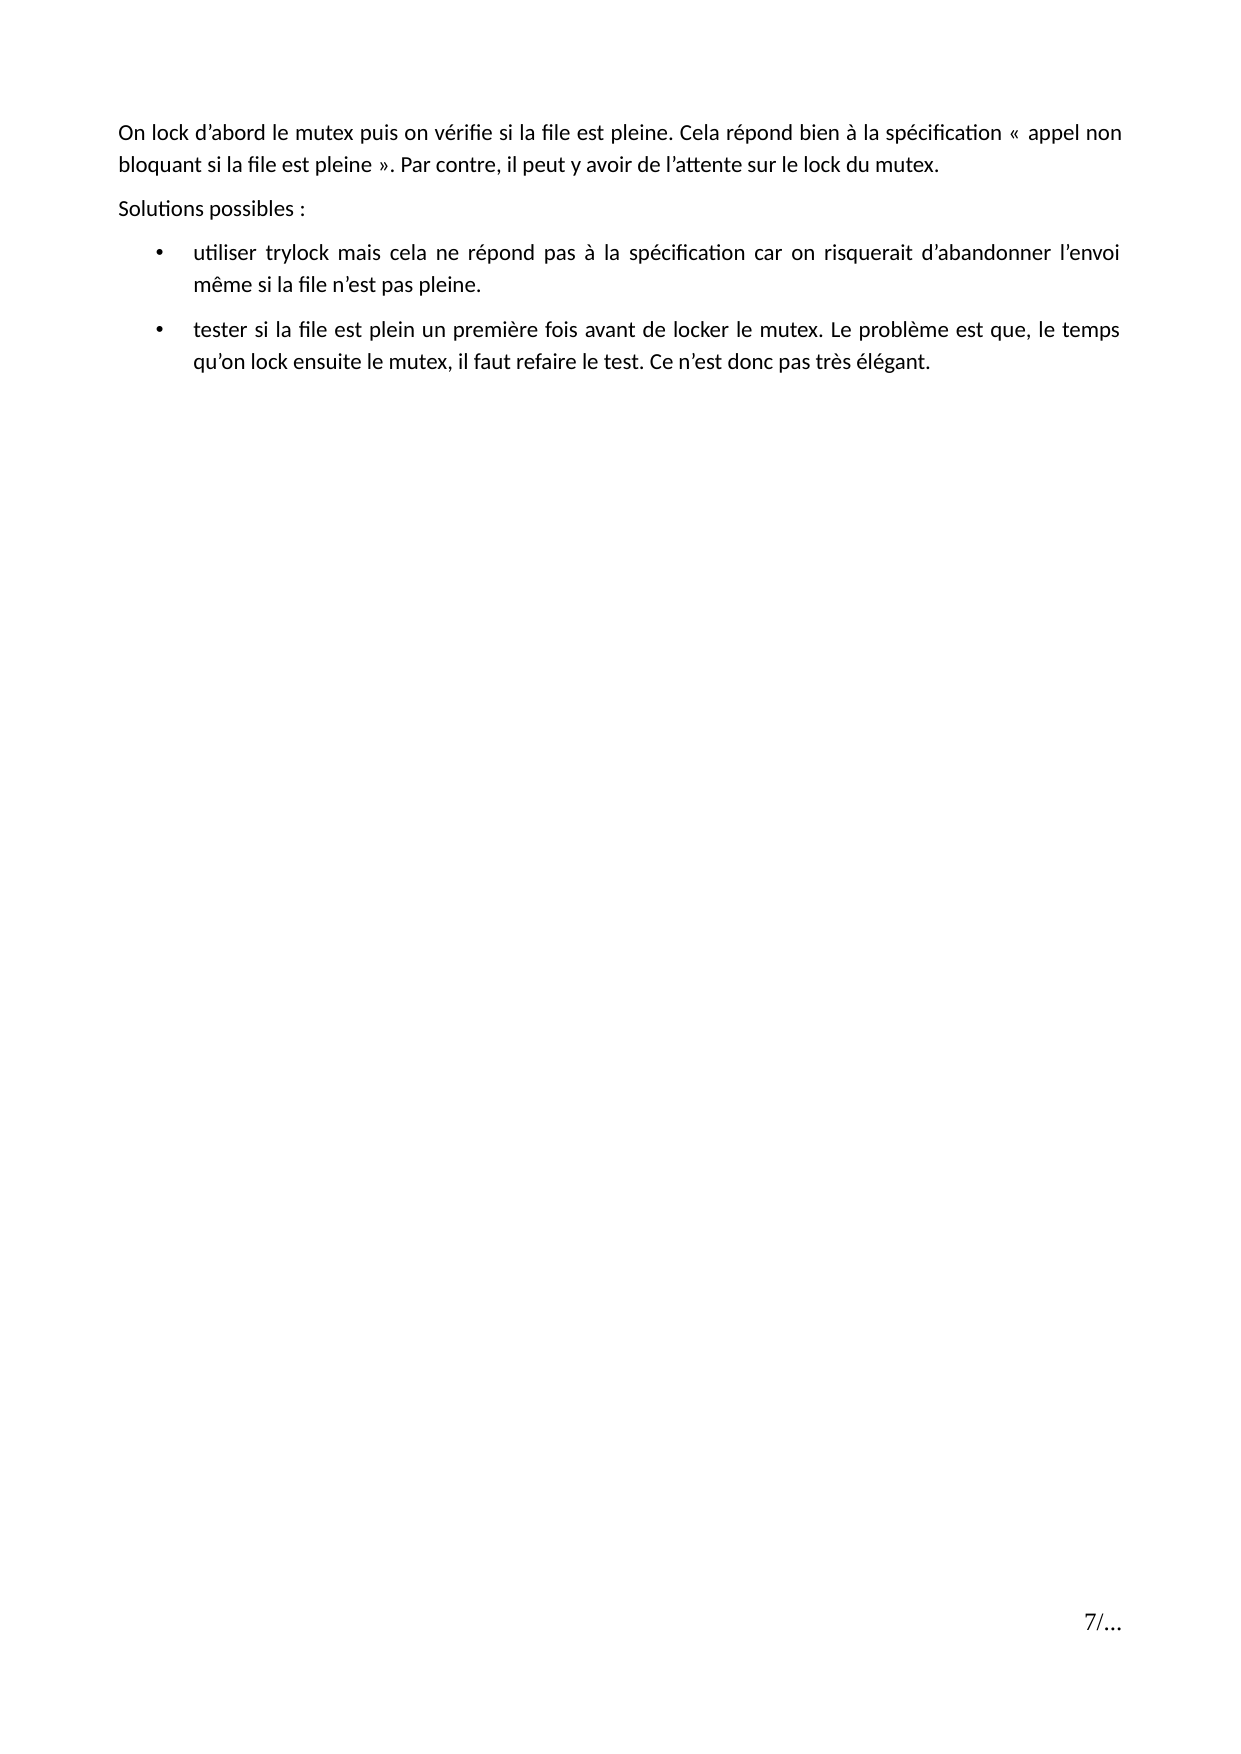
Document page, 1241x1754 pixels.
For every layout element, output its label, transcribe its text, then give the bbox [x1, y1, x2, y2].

list utiliser trylock mais cela ne répond pas à la spécification car on risquerait d’abandonner l’envoi même si la file n’est pas pleine. [156, 238, 1122, 299]
list tester si la file est plein un première fois avant de locker le mutex. Le problème est que, le temps qu’on lock ensuite le mutex, il faut refaire le test. Ce n’est donc pas très élégant. [156, 315, 1122, 375]
text Solutions possibles : [118, 194, 1122, 222]
text On lock d’abord le mutex puis on vérifie si la file est pleine. Cela répond bien à la spécification « appel non bloquant si la file est pleine ». Par contre, il peut y avoir de l’attente sur le lock du mutex. [118, 118, 1122, 178]
